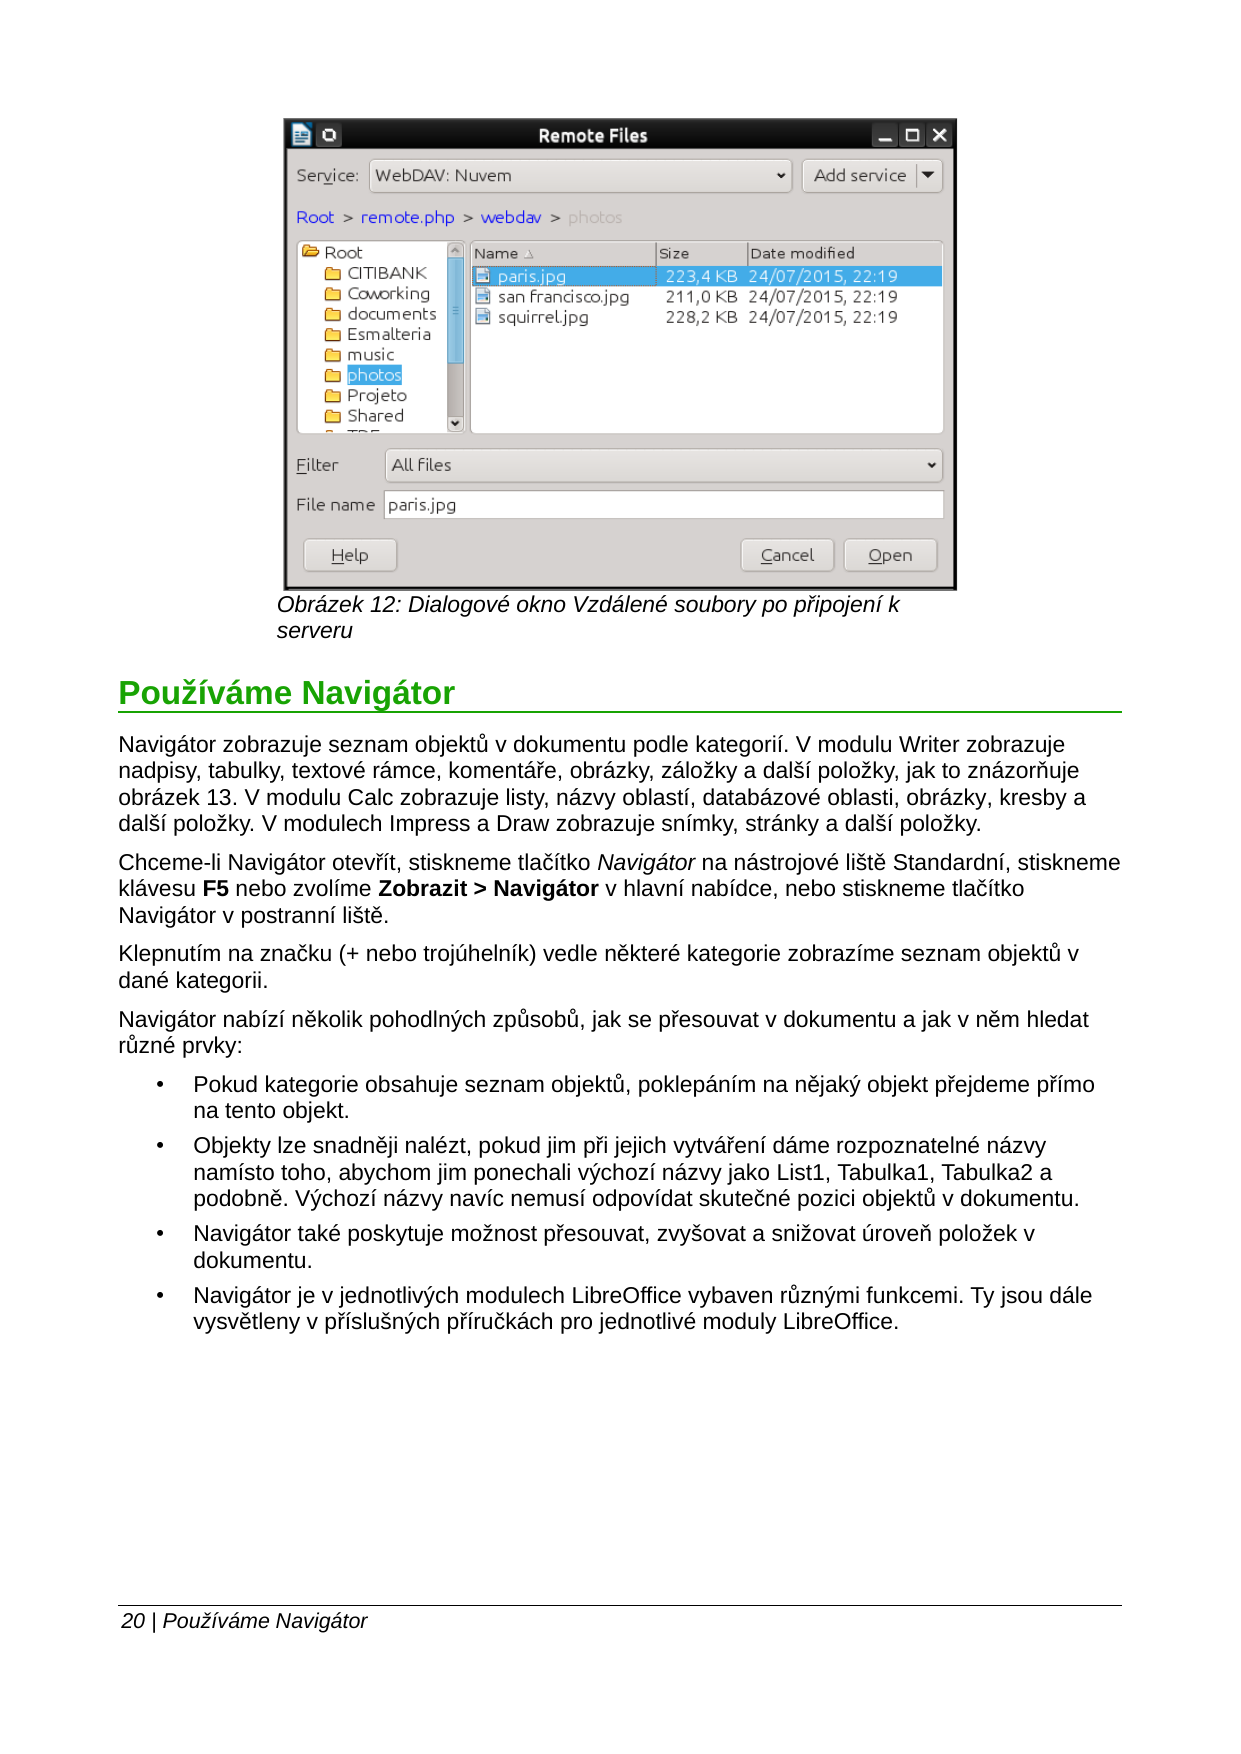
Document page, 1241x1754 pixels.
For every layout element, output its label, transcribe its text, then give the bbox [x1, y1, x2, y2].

text Klepnutím na značku (+ nebo trojúhelník) vedle některé kategorie zobrazíme seznam objektů v dané kategorii. [118, 940, 1122, 993]
text Navigátor nabízí několik pohodlných způsobů, jak se přesouvat v dokumentu a jak v něm hledat různé prvky: [118, 1006, 1122, 1058]
list Navigátor je v jednotlivých modulech LibreOffice vybaven různými funkcemi. Ty jsou dále vysvětleny v příslušných příručkách pro jednotlivé moduly LibreOffice. [156, 1282, 1122, 1334]
list Pokud kategorie obsahuje seznam objektů, poklepáním na nějaký objekt přejdeme přímo na tento objekt. [156, 1071, 1122, 1123]
text Navigátor zobrazuje seznam objektů v dokumentu podle kategorií. V modulu Writer zobrazuje nadpisy, tabulky, textové rámce, komentáře, obrázky, záložky a další položky, jak to znázorňuje obrázek 13. V modulu Calc zobrazuje listy, názvy oblastí, databázové oblasti, obrázky, kresby a další položky. V modulech Impress a Draw zobrazuje snímky, stránky a další položky. [118, 731, 1122, 836]
list Navigátor také poskytuje možnost přesouvat, zvyšovat a snižovat úroveň položek v dokumentu. [156, 1220, 1122, 1273]
subtitle Používáme Navigátor [118, 673, 1122, 711]
picture [283, 118, 958, 591]
text Obrázek 12: Dialogové okno Vzdálené soubory po připojení k serveru [277, 591, 964, 643]
list Objekty lze snadněji nalézt, pokud jim při jejich vytváření dáme rozpoznatelné názvy namísto toho, abychom jim ponechali výchozí názvy jako List1, Tabulka1, Tabulka2 a podobně. Výchozí názvy navíc nemusí odpovídat skutečné pozici objektů v dokumentu. [156, 1132, 1122, 1211]
text Chceme-li Navigátor otevřít, stiskneme tlačítko Navigátor na nástrojové liště Standardní, stiskneme klávesu F5 nebo zvolíme Zobrazit > Navigátor v hlavní nabídce, nebo stiskneme tlačítko Navigátor v postranní liště. [118, 849, 1122, 928]
